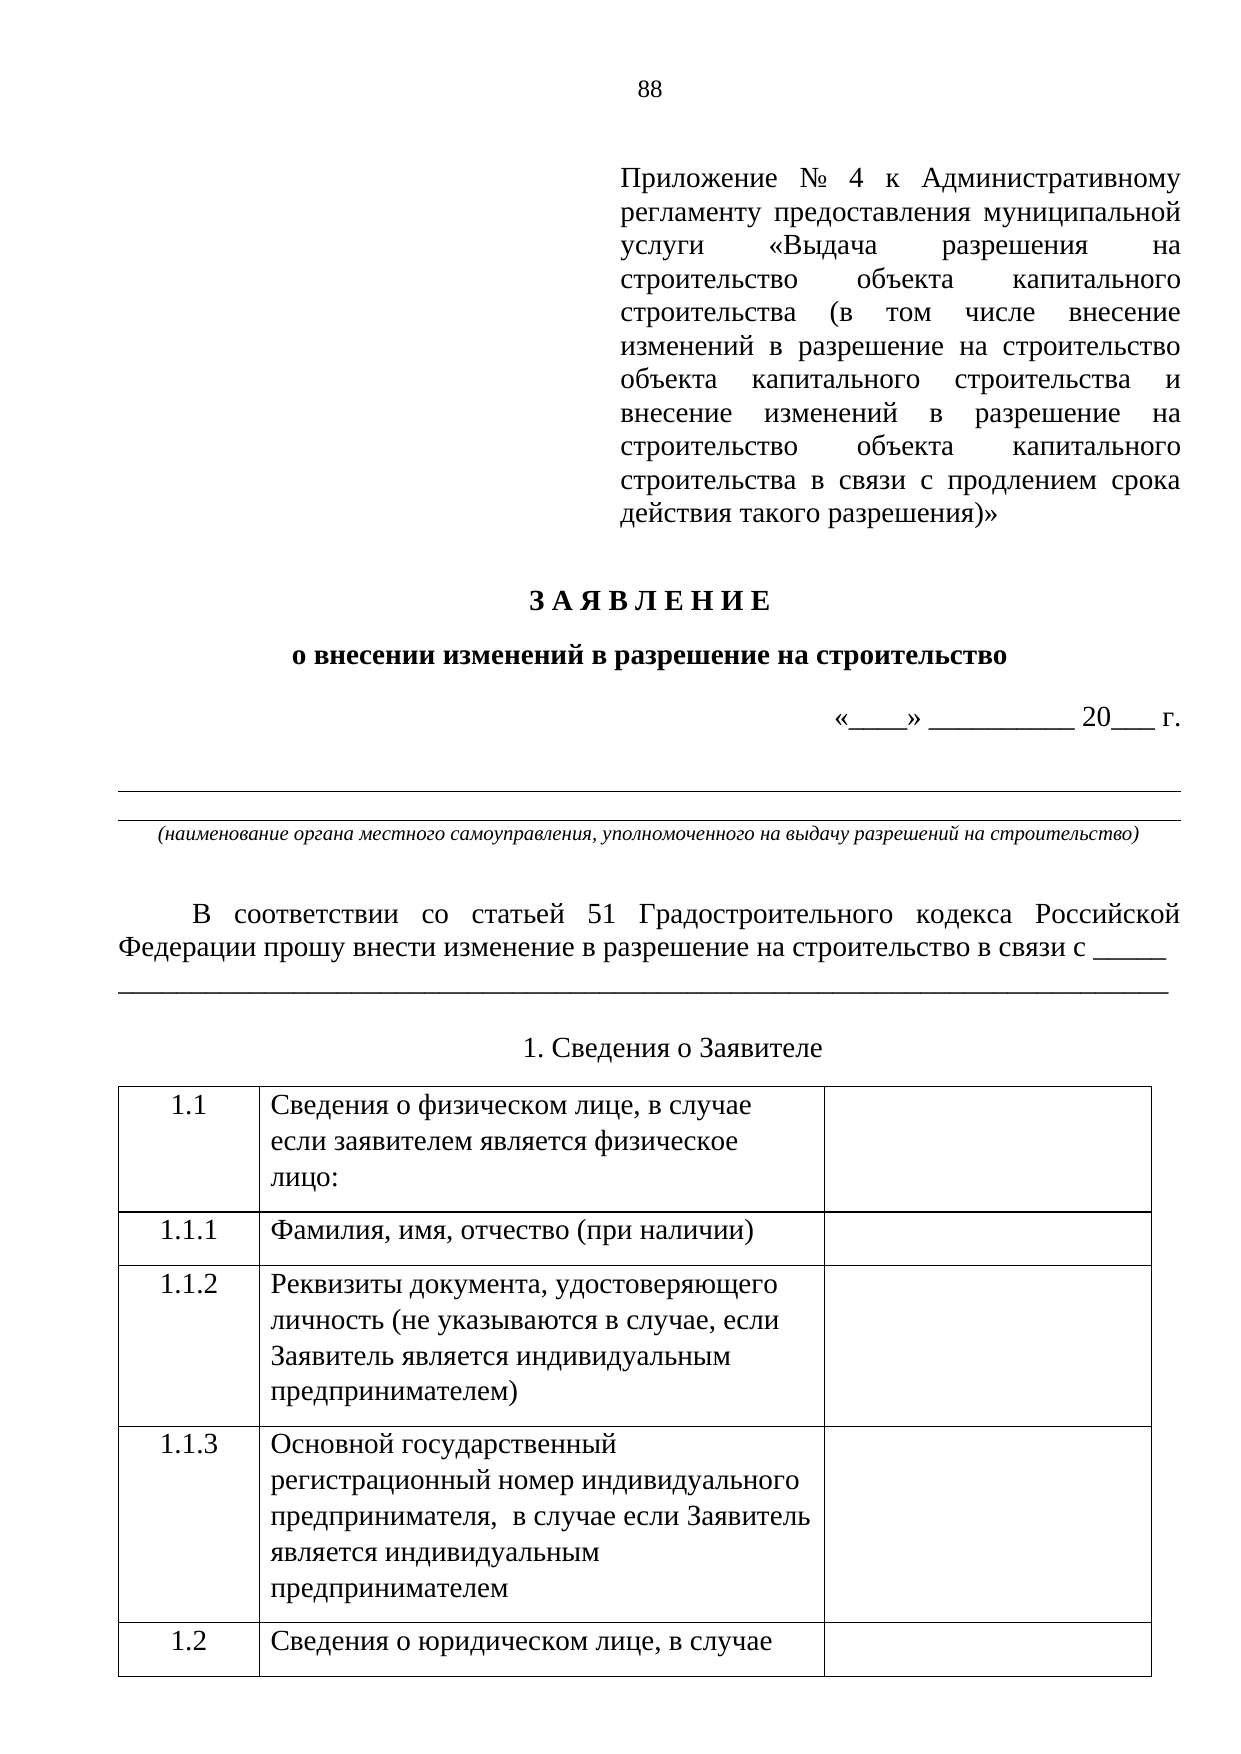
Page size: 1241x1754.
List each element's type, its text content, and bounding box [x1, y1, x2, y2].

table_cell (наименование органа местного самоуправления, уполномоченного на выдачу разрешений на строительство) [118, 821, 1181, 867]
text Приложение № 4 к Административному регламенту предоставления муниципальной услуги «Выдача разрешения на строительство объекта капитального строительства (в том числе внесение изменений в разрешение на строительство объекта капитального строительства и внесение изменений в разрешение на строительство объекта капитального строительства в связи с продлением срока действия такого разрешения)» [620, 160, 1181, 529]
table_cell [118, 792, 1181, 820]
text З А Я В Л Е Н И Е [118, 583, 1181, 616]
table_cell Реквизиты документа, удостоверяющего личность (не указываются в случае, если Заявитель является индивидуальным предпринимателем) [260, 1266, 824, 1426]
table_header [118, 733, 1181, 791]
table_cell [825, 1427, 1151, 1622]
table_header 1. Сведения о Заявителе [118, 1030, 1152, 1086]
table_cell 1.1 [119, 1087, 259, 1211]
table_cell 1.1.1 [119, 1213, 259, 1265]
table_cell 1.2 [119, 1623, 259, 1676]
text «____» __________ 20___ г. [118, 699, 1181, 733]
table_cell [825, 1623, 1151, 1676]
table_cell [825, 1213, 1151, 1265]
table_cell [825, 1266, 1151, 1426]
text о внесении изменений в разрешение на строительство [118, 637, 1181, 671]
text ________________________________________________________________________ [118, 963, 1181, 996]
table_cell Сведения о юридическом лице, в случае [260, 1623, 824, 1676]
table_cell [825, 1087, 1151, 1211]
table_cell Основной государственный регистрационный номер индивидуального предпринимателя, в случае если Заявитель является индивидуальным предпринимателем [260, 1427, 824, 1622]
table_cell 1.1.2 [119, 1266, 259, 1426]
text В соответствии со статьей 51 Градостроительного кодекса Российской Федерации прошу внести изменение в разрешение на строительство в связи с _____ [118, 896, 1181, 963]
table_cell Сведения о физическом лице, в случае если заявителем является физическое лицо: [260, 1087, 824, 1211]
table_cell 1.1.3 [119, 1427, 259, 1622]
table_cell Фамилия, имя, отчество (при наличии) [260, 1213, 824, 1265]
